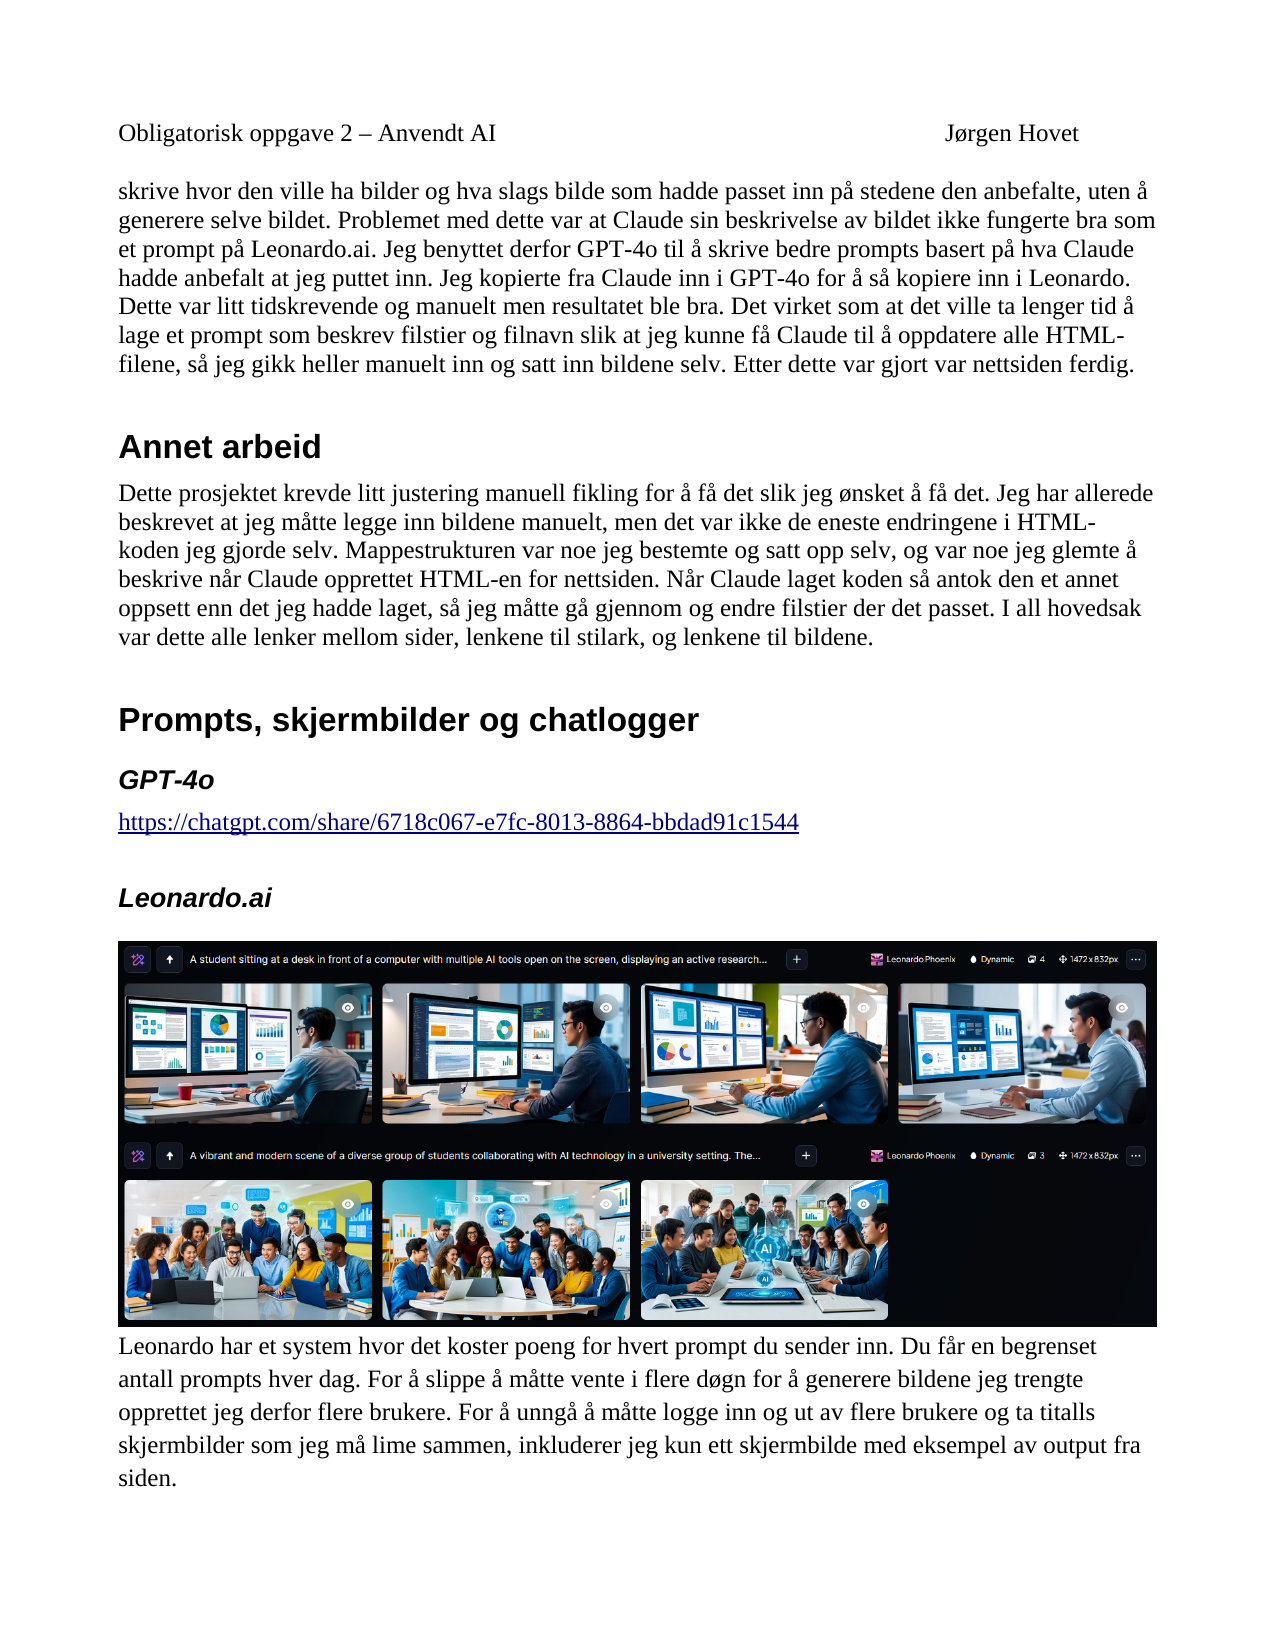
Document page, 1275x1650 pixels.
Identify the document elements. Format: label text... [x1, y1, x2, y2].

text https://chatgpt.com/share/6718c067-e7fc-8013-8864-bbdad91c1544 [118, 807, 1157, 836]
subtitle Leonardo.ai [118, 882, 1157, 914]
subtitle Prompts, skjermbilder og chatlogger [118, 700, 1157, 739]
picture [118, 941, 1157, 1327]
text skrive hvor den ville ha bilder og hva slags bilde som hadde passet inn på stedene den anbefalte, uten å generere selve bildet. Problemet med dette var at Claude sin beskrivelse av bildet ikke fungerte bra som et prompt på Leonardo.ai. Jeg benyttet derfor GPT-4o til å skrive bedre prompts basert på hva Claude hadde anbefalt at jeg puttet inn. Jeg kopierte fra Claude inn i GPT-4o for å så kopiere inn i Leonardo. Dette var litt tidskrevende og manuelt men resultatet ble bra. Det virket som at det ville ta lenger tid å lage et prompt som beskrev filstier og filnavn slik at jeg kunne få Claude til å oppdatere alle HTML-filene, så jeg gikk heller manuelt inn og satt inn bildene selv. Etter dette var gjort var nettsiden ferdig. [118, 176, 1157, 378]
subtitle GPT-4o [118, 764, 1157, 795]
text Dette prosjektet krevde litt justering manuell fikling for å få det slik jeg ønsket å få det. Jeg har allerede beskrevet at jeg måtte legge inn bildene manuelt, men det var ikke de eneste endringene i HTML-koden jeg gjorde selv. Mappestrukturen var noe jeg bestemte og satt opp selv, og var noe jeg glemte å beskrive når Claude opprettet HTML-en for nettsiden. Når Claude laget koden så antok den et annet oppsett enn det jeg hadde laget, så jeg måtte gå gjennom og endre filstier der det passet. I all hovedsak var dette alle lenker mellom sider, lenkene til stilark, og lenkene til bildene. [118, 478, 1157, 651]
text Leonardo har et system hvor det koster poeng for hvert prompt du sender inn. Du får en begrenset antall prompts hver dag. For å slippe å måtte vente i flere døgn for å generere bildene jeg trengte opprettet jeg derfor flere brukere. For å unngå å måtte logge inn og ut av flere brukere og ta titalls skjermbilder som jeg må lime sammen, inkluderer jeg kun ett skjermbilde med eksempel av output fra siden. [118, 1327, 1157, 1492]
text [118, 926, 1157, 941]
subtitle Annet arbeid [118, 427, 1157, 466]
